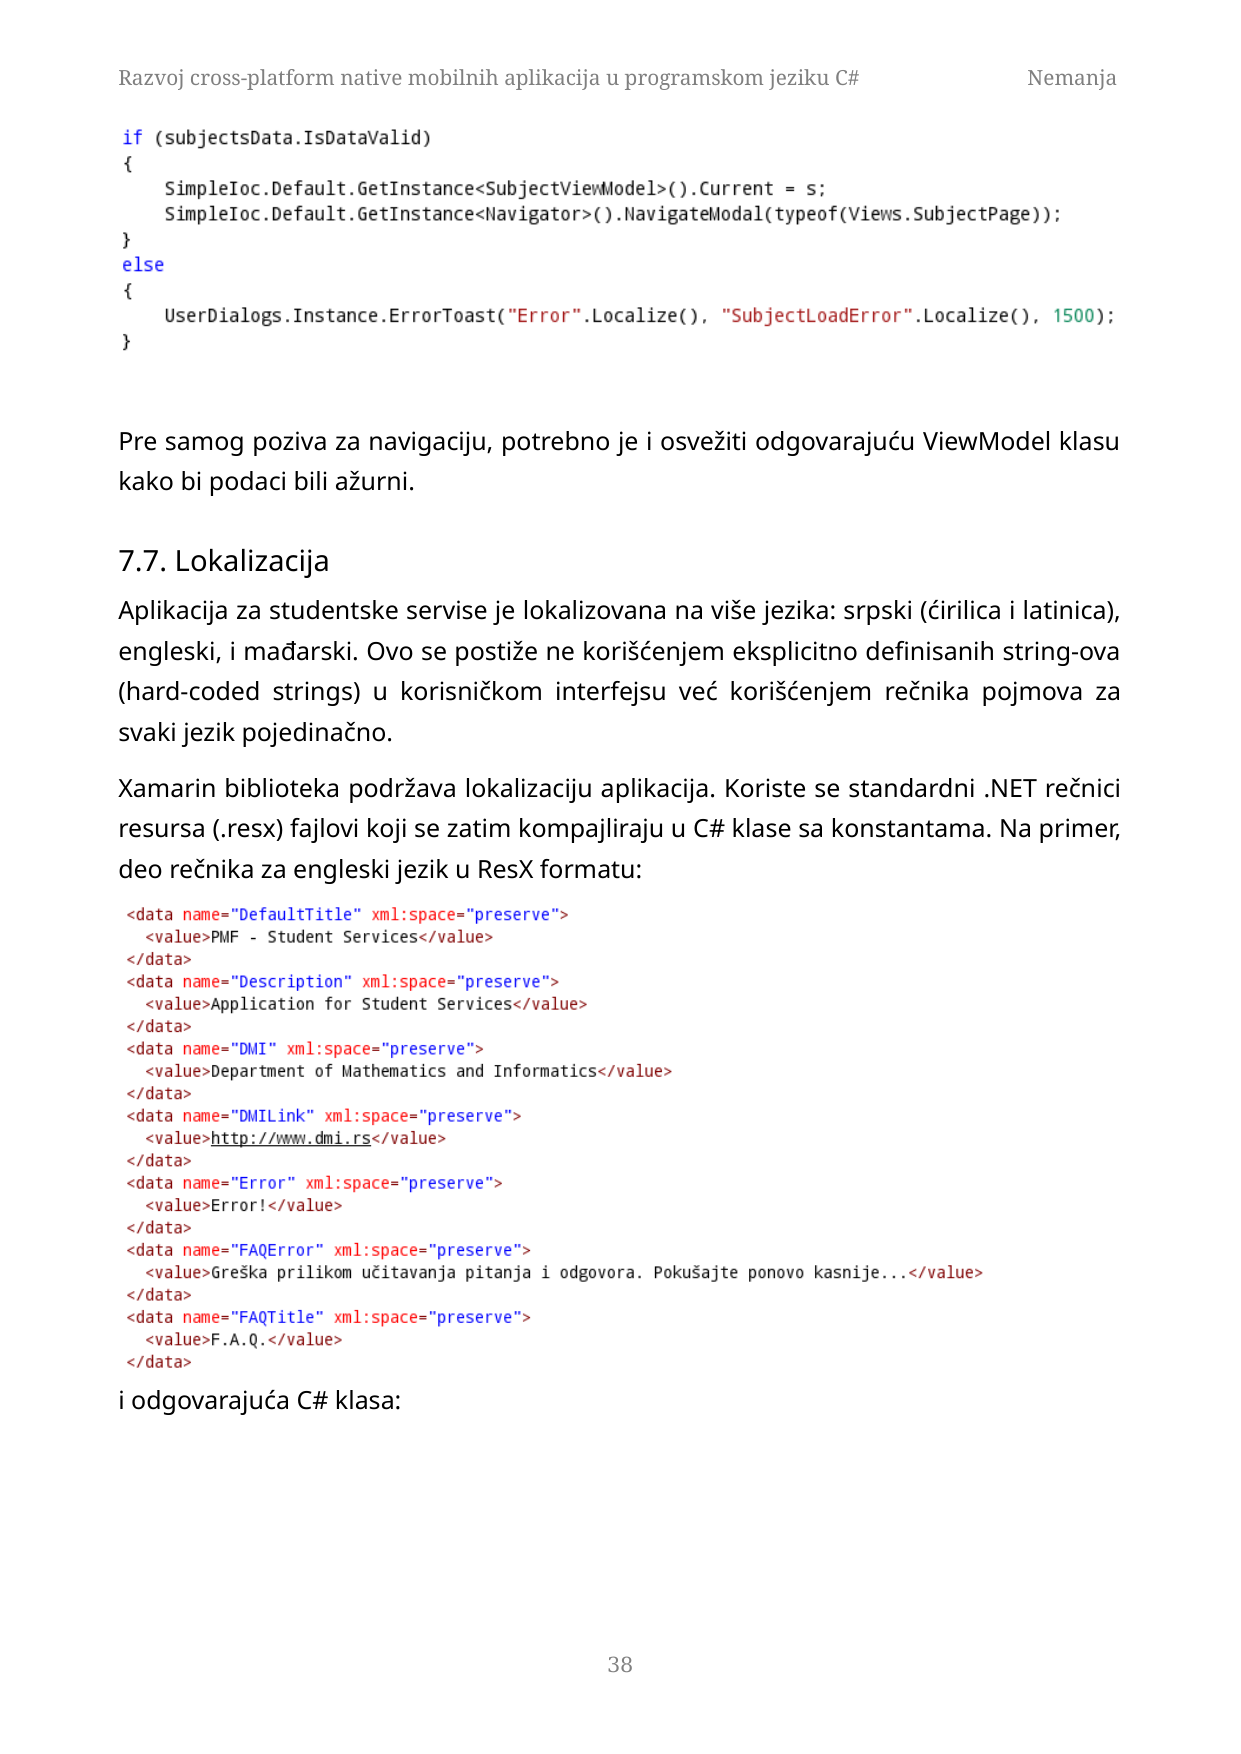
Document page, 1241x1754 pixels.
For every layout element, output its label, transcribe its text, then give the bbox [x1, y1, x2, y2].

picture [118, 123, 1123, 361]
picture [118, 905, 1033, 1376]
text Pre samog poziva za navigaciju, potrebno je i osvežiti odgovarajuću ViewModel klasu kako bi podaci bili ažurni. [118, 423, 1122, 498]
text Xamarin biblioteka podržava lokalizaciju aplikacija. Koriste se standardni .NET rečnici resursa (.resx) fajlovi koji se zatim kompajliraju u C# klase sa konstantama. Na primer, deo rečnika za engleski jezik u ResX formatu: [118, 770, 1122, 886]
text Aplikacija za studentske servise je lokalizovana na više jezika: srpski (ćirilica i latinica), engleski, i mađarski. Ovo se postiže ne korišćenjem eksplicitno definisanih string-ova (hard-coded strings) u korisničkom interfejsu već korišćenjem rečnika pojmova za svaki jezik pojedinačno. [118, 592, 1122, 749]
subtitle 7.7. Lokalizacija [118, 540, 1122, 580]
text i odgovarajuća C# klasa: [118, 1376, 1122, 1417]
